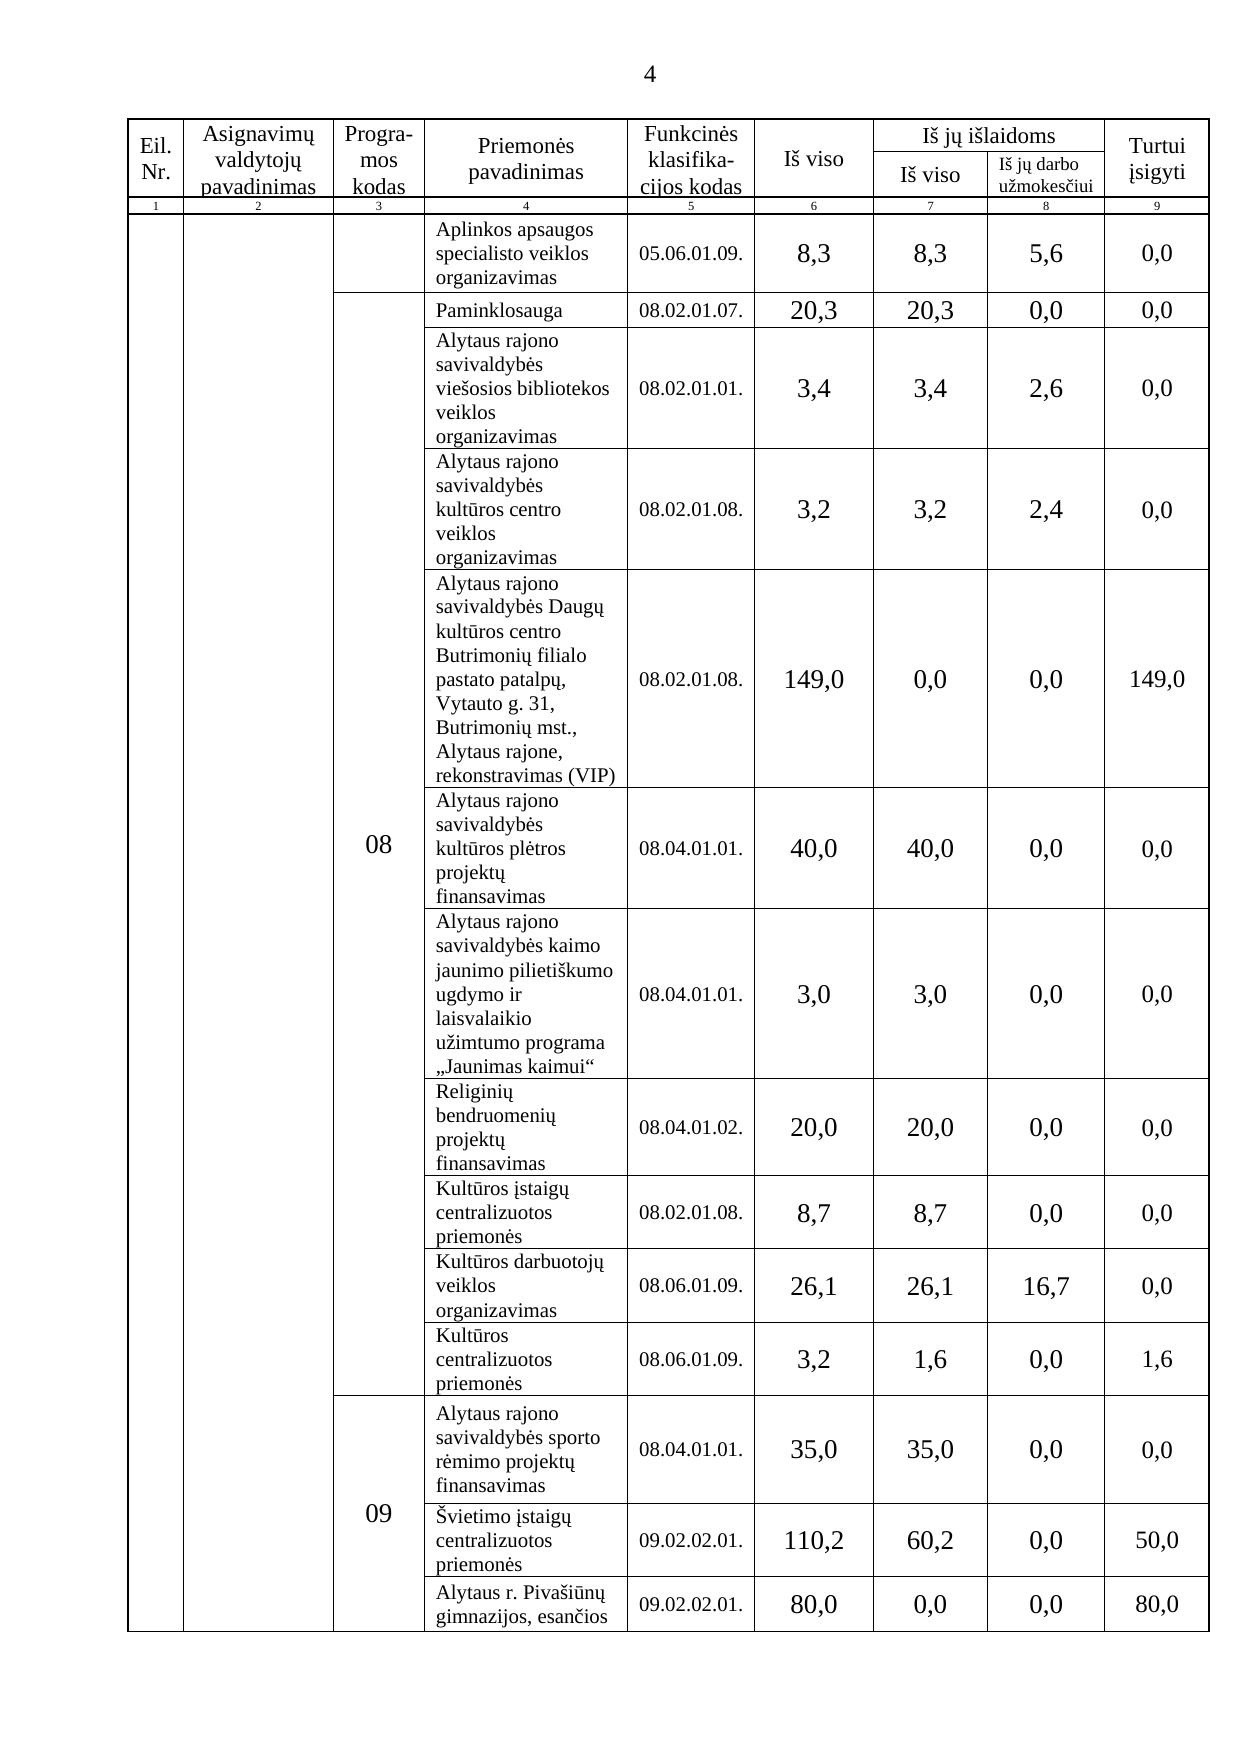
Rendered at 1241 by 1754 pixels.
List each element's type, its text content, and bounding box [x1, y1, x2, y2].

table_cell 0,0 [1105, 215, 1208, 292]
table_cell 0,0 [988, 788, 1104, 908]
table_cell 08.02.01.01. [628, 328, 754, 448]
table_cell 20,0 [755, 1079, 873, 1175]
table_cell 08.04.01.01. [628, 788, 754, 908]
table_cell 26,1 [874, 1249, 987, 1322]
table_cell 0,0 [988, 1176, 1104, 1248]
table_header Iš jų išlaidoms [874, 120, 1104, 151]
table_cell 09.02.02.01. [628, 1504, 754, 1576]
table_cell 80,0 [1105, 1577, 1208, 1631]
table_cell 08.04.01.01. [628, 909, 754, 1078]
table_cell 0,0 [1105, 788, 1208, 908]
table_cell 1,6 [1105, 1323, 1208, 1395]
table_cell Alytaus rajono savivaldybės kultūros plėtros projektų finansavimas [425, 788, 627, 908]
table_cell 3,2 [874, 449, 987, 569]
table_cell Religinių bendruomenių projektų finansavimas [425, 1079, 627, 1175]
table_cell 0,0 [988, 1504, 1104, 1576]
table_header Priemonės pavadinimas [425, 120, 627, 196]
table_cell 35,0 [874, 1396, 987, 1503]
table_cell 8 [988, 198, 1104, 213]
table_cell 08 [334, 293, 424, 1395]
table_cell 0,0 [1105, 1176, 1208, 1248]
table_cell 0,0 [1105, 328, 1208, 448]
table_cell 05.06.01.09. [628, 215, 754, 292]
table_cell 3,2 [755, 1323, 873, 1395]
table_cell Alytaus rajono savivaldybės kultūros centro veiklos organizavimas [425, 449, 627, 569]
table_cell Kultūros įstaigų centralizuotos priemonės [425, 1176, 627, 1248]
table_cell 3,4 [874, 328, 987, 448]
table_cell 50,0 [1105, 1504, 1208, 1576]
table_cell 0,0 [1105, 909, 1208, 1078]
table_cell [129, 215, 183, 1631]
table_cell Alytaus rajono savivaldybės kaimo jaunimo pilietiškumo ugdymo ir laisvalaikio užimtumo programa „Jaunimas kaimui“ [425, 909, 627, 1078]
table_header Turtui įsigyti [1105, 120, 1208, 196]
table_cell Kultūros darbuotojų veiklos organizavimas [425, 1249, 627, 1322]
table_cell Alytaus r. Pivašiūnų gimnazijos, esančios [425, 1577, 627, 1631]
table_cell 08.02.01.08. [628, 449, 754, 569]
table_cell 0,0 [1105, 1249, 1208, 1322]
table_cell 20,3 [755, 293, 873, 327]
table_cell 1 [129, 198, 183, 213]
table_cell 0,0 [874, 570, 987, 787]
table_cell 09.02.02.01. [628, 1577, 754, 1631]
table_cell 3 [334, 198, 424, 213]
table_cell 8,7 [874, 1176, 987, 1248]
table_cell 1,6 [874, 1323, 987, 1395]
table_cell 9 [1105, 198, 1208, 213]
table_cell 0,0 [988, 1396, 1104, 1503]
table_cell 3,0 [874, 909, 987, 1078]
table_cell Paminklosauga [425, 293, 627, 327]
table_cell 08.02.01.08. [628, 570, 754, 787]
table_cell 0,0 [1105, 449, 1208, 569]
table_cell 5 [628, 198, 754, 213]
table_cell Aplinkos apsaugos specialisto veiklos organizavimas [425, 215, 627, 292]
table_cell [184, 215, 333, 1631]
table_cell 16,7 [988, 1249, 1104, 1322]
table_cell 8,7 [755, 1176, 873, 1248]
table_cell 09 [334, 1396, 424, 1631]
table_cell 0,0 [1105, 1396, 1208, 1503]
table_cell 26,1 [755, 1249, 873, 1322]
table_cell 0,0 [988, 293, 1104, 327]
table_cell Alytaus rajono savivaldybės Daugų kultūros centro Butrimonių filialo pastato patalpų, Vytauto g. 31, Butrimonių mst., Alytaus rajone, rekonstravimas (VIP) [425, 570, 627, 787]
table_cell 80,0 [755, 1577, 873, 1631]
table_cell 08.02.01.08. [628, 1176, 754, 1248]
table_cell 6 [755, 198, 873, 213]
table_cell 3,0 [755, 909, 873, 1078]
table_cell 60,2 [874, 1504, 987, 1576]
table_header Iš viso [755, 120, 873, 196]
table_cell Iš viso [874, 152, 987, 196]
table_cell 2 [184, 198, 333, 213]
table_cell 08.02.01.07. [628, 293, 754, 327]
table_cell 08.06.01.09. [628, 1323, 754, 1395]
table_cell 20,0 [874, 1079, 987, 1175]
table_cell Švietimo įstaigų centralizuotos priemonės [425, 1504, 627, 1576]
table_cell [334, 215, 424, 292]
table_cell 149,0 [755, 570, 873, 787]
table_cell 20,3 [874, 293, 987, 327]
table_cell 40,0 [755, 788, 873, 908]
table_cell Alytaus rajono savivaldybės viešosios bibliotekos veiklos organizavimas [425, 328, 627, 448]
table_cell 8,3 [755, 215, 873, 292]
table_cell 40,0 [874, 788, 987, 908]
table_cell 0,0 [874, 1577, 987, 1631]
table_cell 2,6 [988, 328, 1104, 448]
table_cell Kultūros centralizuotos priemonės [425, 1323, 627, 1395]
table_cell 5,6 [988, 215, 1104, 292]
table_header Eil. Nr. [129, 120, 183, 196]
table_cell 3,2 [755, 449, 873, 569]
table_header Progra-mos kodas [334, 120, 424, 196]
table_cell 35,0 [755, 1396, 873, 1503]
table_cell 0,0 [988, 1323, 1104, 1395]
table_header Funkcinės klasifika-cijos kodas [628, 120, 754, 196]
table_cell 08.06.01.09. [628, 1249, 754, 1322]
table_cell 08.04.01.01. [628, 1396, 754, 1503]
table_cell Iš jų darbo užmokesčiui [988, 152, 1104, 196]
table_cell 149,0 [1105, 570, 1208, 787]
table_header Asignavimų valdytojų pavadinimas [184, 120, 333, 196]
table_cell 0,0 [988, 1577, 1104, 1631]
table_cell 3,4 [755, 328, 873, 448]
table_cell 8,3 [874, 215, 987, 292]
table_cell 0,0 [988, 570, 1104, 787]
table_cell 0,0 [1105, 1079, 1208, 1175]
table_cell 0,0 [1105, 293, 1208, 327]
table_cell 2,4 [988, 449, 1104, 569]
table_cell 7 [874, 198, 987, 213]
table_cell 110,2 [755, 1504, 873, 1576]
table_cell 08.04.01.02. [628, 1079, 754, 1175]
table_cell 0,0 [988, 1079, 1104, 1175]
table_cell 0,0 [988, 909, 1104, 1078]
table_cell Alytaus rajono savivaldybės sporto rėmimo projektų finansavimas [425, 1396, 627, 1503]
table_cell 4 [425, 198, 627, 213]
